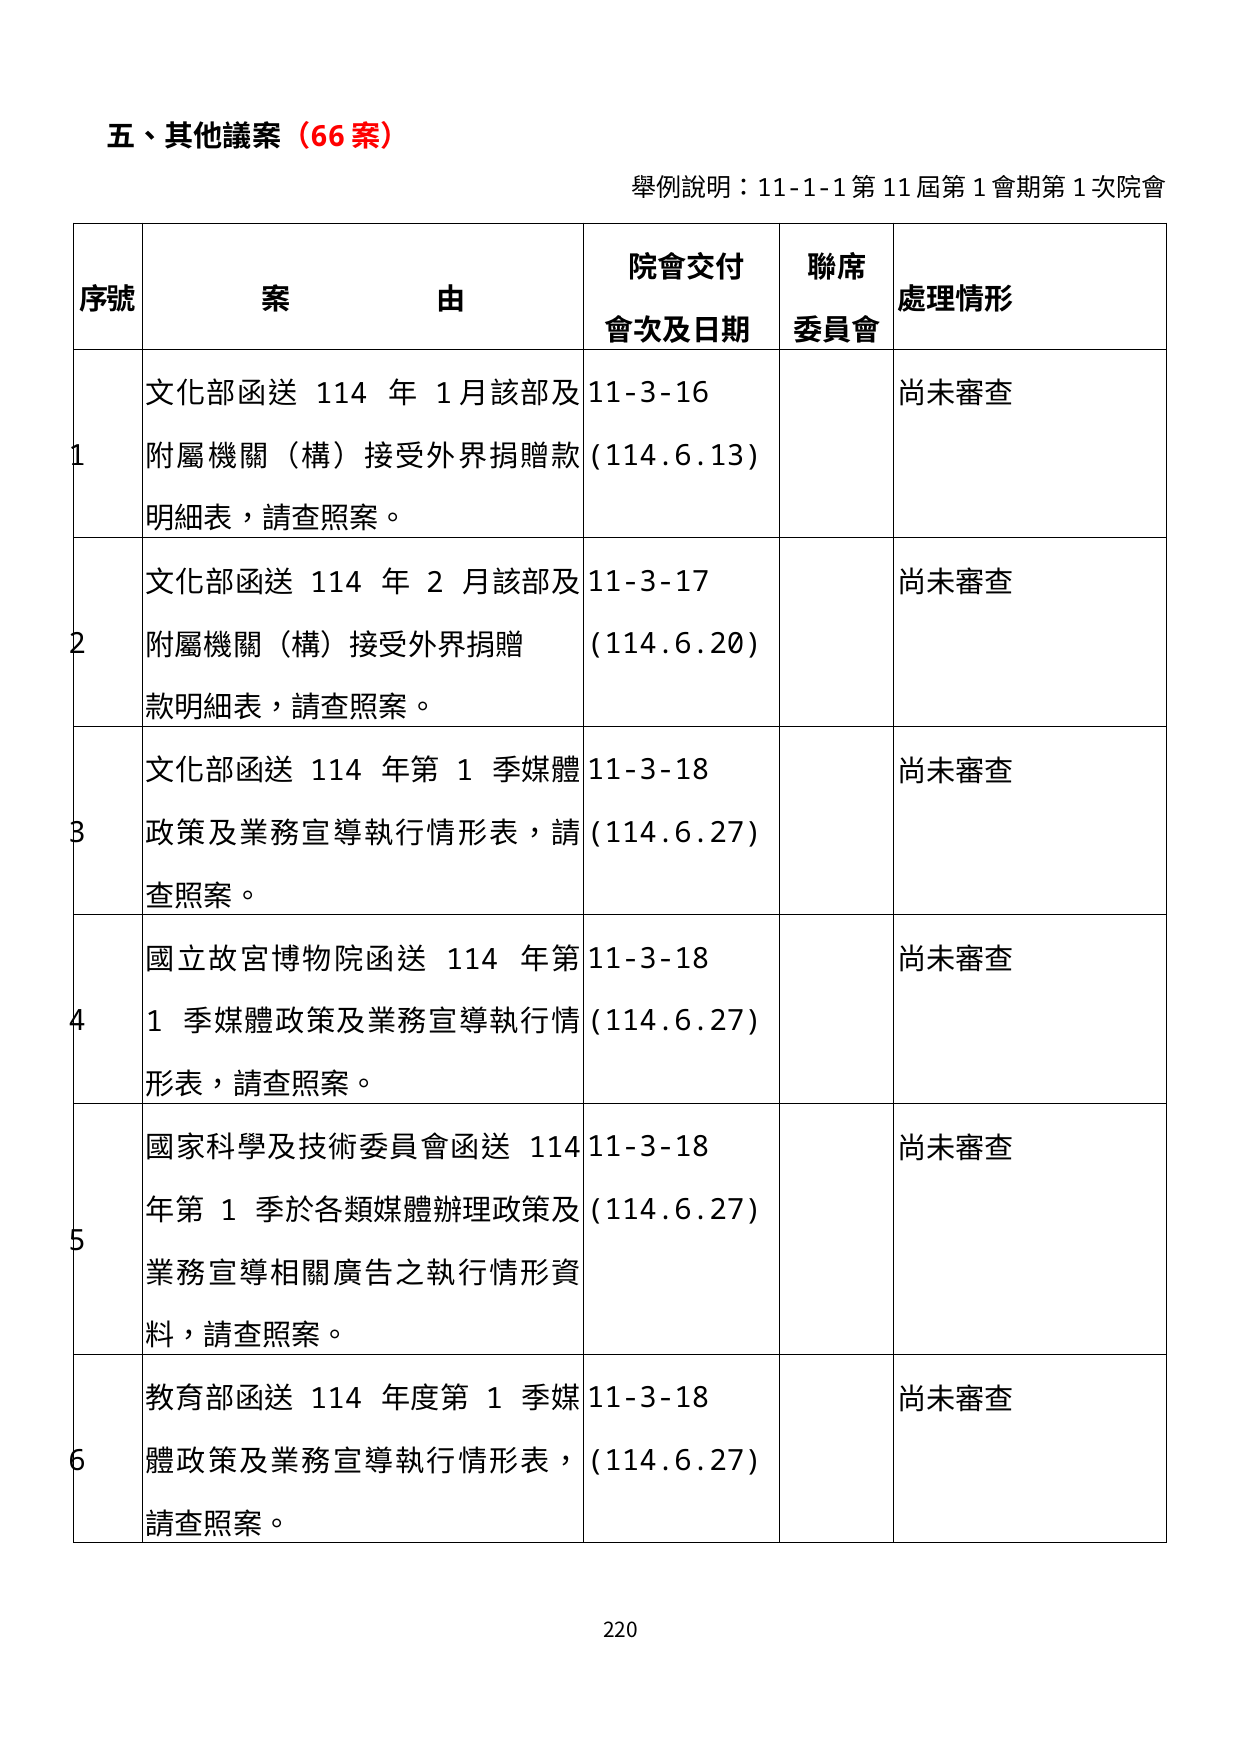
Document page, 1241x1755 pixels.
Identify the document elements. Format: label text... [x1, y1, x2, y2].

table_cell [74, 727, 142, 914]
table_cell [780, 1104, 893, 1354]
table_cell 11-3-17 (114.6.20) [584, 538, 779, 726]
table_cell [780, 1355, 893, 1542]
table_cell 11-3-18 (114.6.27) [584, 1355, 779, 1542]
table_cell [74, 823, 80, 830]
table_cell [74, 1104, 142, 1354]
table_cell 尚未審查 [894, 1104, 1166, 1354]
table_cell 尚未審查 [894, 350, 1166, 537]
table_cell [780, 538, 893, 726]
table_header 聯席 委員會 [780, 224, 893, 348]
table_cell [74, 1239, 80, 1248]
table_cell [74, 538, 142, 726]
table_cell [74, 350, 142, 537]
table_cell [74, 1355, 142, 1542]
table_cell 尚未審查 [894, 538, 1166, 726]
table_cell [74, 832, 81, 840]
table_header 序號 [74, 224, 142, 348]
table_cell [74, 1459, 81, 1468]
table_cell 11-3-18 (114.6.27) [584, 915, 779, 1103]
table_cell [74, 915, 142, 1103]
text 五、其他議案（66案） [74, 113, 1166, 155]
table_cell [780, 915, 893, 1103]
table_cell 尚未審查 [894, 727, 1166, 914]
table_header 院會交付 會次及日期 [584, 224, 779, 348]
table_cell 11-3-18 (114.6.27) [584, 727, 779, 914]
table_cell [74, 634, 80, 646]
table_cell [74, 1012, 79, 1023]
table_header 案 由 [143, 224, 583, 348]
table_cell [780, 727, 893, 914]
text 舉例說明：11-1-1第11屆第1會期第1次院會 [74, 167, 1166, 204]
table_cell 11-3-16 (114.6.13) [584, 350, 779, 537]
table_cell 11-3-18 (114.6.27) [584, 1104, 779, 1354]
table_cell 尚未審查 [894, 915, 1166, 1103]
table_cell 尚未審查 [894, 1355, 1166, 1542]
table_header 處理情形 [894, 224, 1166, 348]
table_cell [780, 350, 893, 537]
